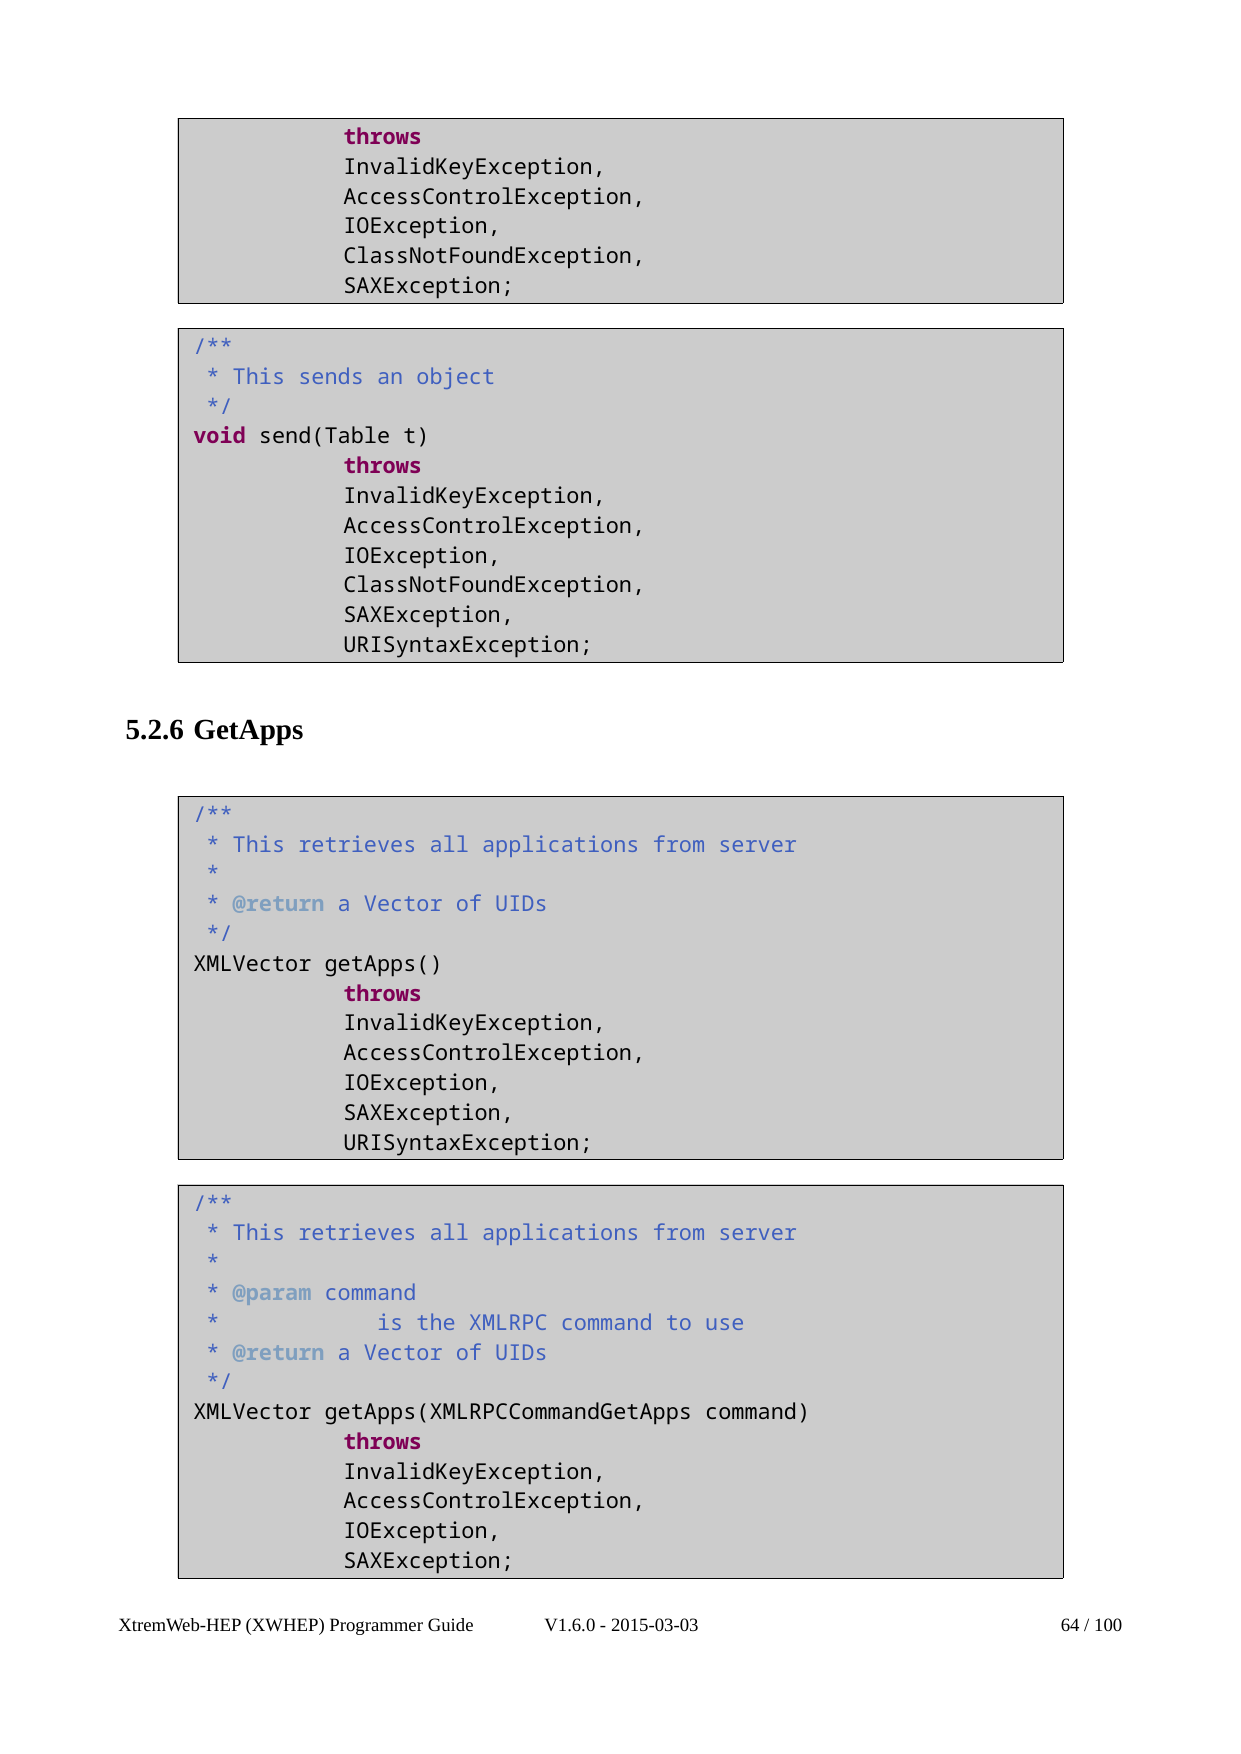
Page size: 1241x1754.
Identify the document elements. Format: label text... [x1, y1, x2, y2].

text IOException, [179, 537, 1063, 566]
text AccessControlException, [179, 178, 1063, 207]
text XMLVector getApps() [179, 945, 1063, 974]
text * This retrieves all applications from server [179, 1214, 1063, 1244]
text * [179, 855, 1063, 885]
text * is the XMLRPC command to use [179, 1304, 1063, 1333]
text * [179, 1244, 1063, 1274]
text InvalidKeyException, [179, 148, 1063, 178]
text AccessControlException, [179, 507, 1063, 537]
text SAXException; [179, 1542, 1063, 1578]
text SAXException, [179, 596, 1063, 626]
text * @return a Vector of UIDs [179, 885, 1063, 915]
text InvalidKeyException, [179, 1453, 1063, 1482]
text throws [179, 974, 1063, 1004]
subtitle GetApps [118, 712, 1122, 746]
text InvalidKeyException, [179, 477, 1063, 507]
text */ [179, 1363, 1063, 1393]
text URISyntaxException; [179, 1123, 1063, 1159]
text * This retrieves all applications from server [179, 826, 1063, 855]
text IOException, [179, 1064, 1063, 1094]
text SAXException, [179, 1094, 1063, 1123]
text * This sends an object [179, 358, 1063, 388]
text throws [179, 1423, 1063, 1453]
text XMLVector getApps(XMLRPCCommandGetApps command) [179, 1393, 1063, 1423]
text void send(Table t) [179, 417, 1063, 447]
text /** [179, 329, 1063, 358]
text IOException, [179, 1512, 1063, 1542]
text */ [179, 915, 1063, 945]
text ClassNotFoundException, [179, 237, 1063, 267]
text InvalidKeyException, [179, 1004, 1063, 1034]
text throws [179, 447, 1063, 477]
text ClassNotFoundException, [179, 566, 1063, 596]
text * @param command [179, 1274, 1063, 1304]
text /** [179, 797, 1063, 826]
text * @return a Vector of UIDs [179, 1333, 1063, 1363]
text URISyntaxException; [179, 626, 1063, 662]
text AccessControlException, [179, 1482, 1063, 1512]
text SAXException; [179, 267, 1063, 303]
text IOException, [179, 207, 1063, 237]
text */ [179, 388, 1063, 417]
text /** [179, 1186, 1063, 1214]
text AccessControlException, [179, 1034, 1063, 1064]
text throws [179, 119, 1063, 148]
